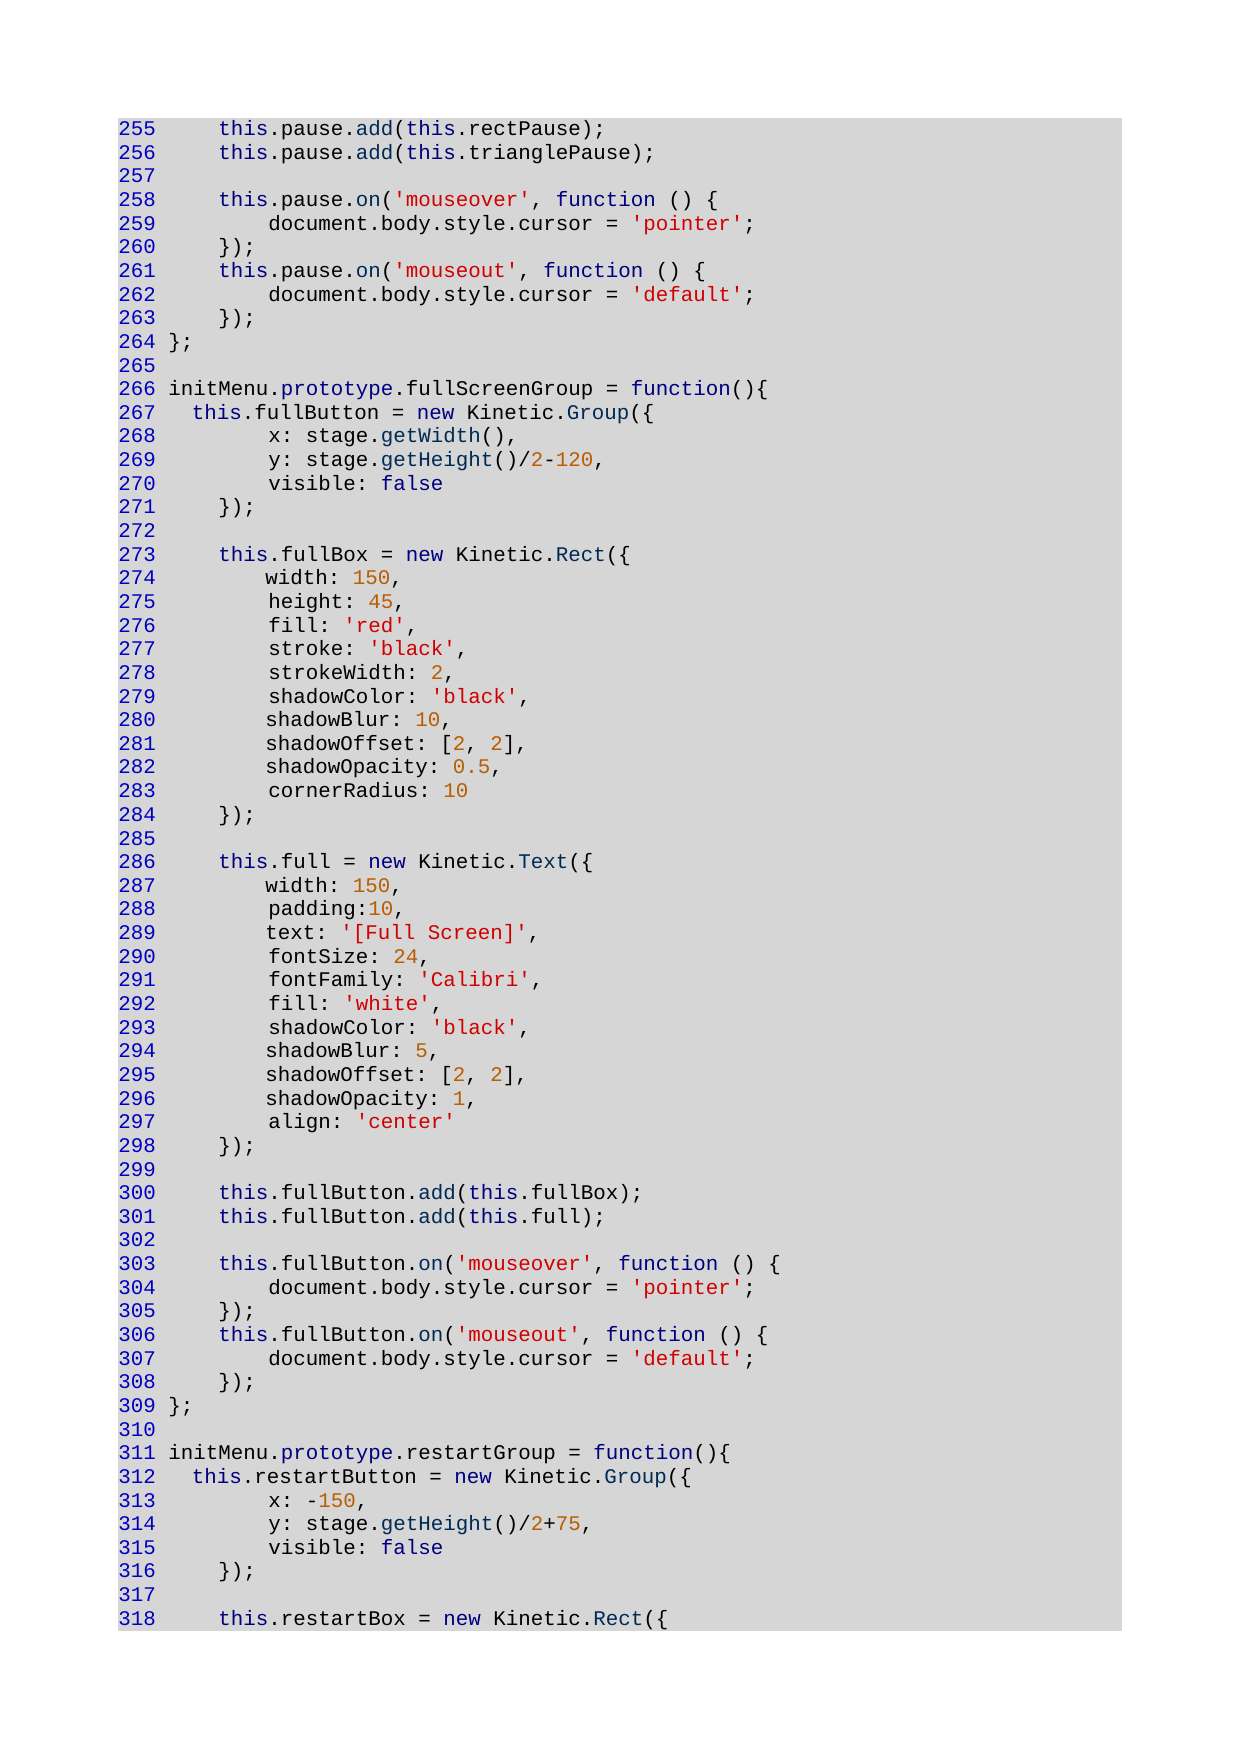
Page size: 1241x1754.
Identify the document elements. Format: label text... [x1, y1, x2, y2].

text 290 fontSize: 24, [118, 946, 1122, 969]
text 286 this.full = new Kinetic.Text({ [118, 851, 1122, 875]
text 311 initMenu.prototype.restartGroup = function(){ [118, 1442, 1122, 1466]
text 301 this.fullButton.add(this.full); [118, 1206, 1122, 1229]
text 257 [118, 165, 1122, 189]
text 306 this.fullButton.on('mouseout', function () { [118, 1324, 1122, 1348]
text 289 text: '[Full Screen]', [118, 922, 1122, 946]
text 287 width: 150, [118, 875, 1122, 898]
text 281 shadowOffset: [2, 2], [118, 733, 1122, 757]
text 291 fontFamily: 'Calibri', [118, 969, 1122, 993]
text 278 strokeWidth: 2, [118, 662, 1122, 686]
text 296 shadowOpacity: 1, [118, 1088, 1122, 1111]
text 312 this.restartButton = new Kinetic.Group({ [118, 1466, 1122, 1489]
text 299 [118, 1158, 1122, 1182]
text 276 fill: 'red', [118, 615, 1122, 638]
text 273 this.fullBox = new Kinetic.Rect({ [118, 544, 1122, 567]
text 271 }); [118, 496, 1122, 520]
text 316 }); [118, 1561, 1122, 1584]
text 300 this.fullButton.add(this.fullBox); [118, 1182, 1122, 1206]
text 267 this.fullButton = new Kinetic.Group({ [118, 402, 1122, 426]
text 262 document.body.style.cursor = 'default'; [118, 284, 1122, 307]
text 288 padding:10, [118, 898, 1122, 922]
text 263 }); [118, 307, 1122, 331]
text 305 }); [118, 1300, 1122, 1324]
text 270 visible: false [118, 473, 1122, 496]
text 258 this.pause.on('mouseover', function () { [118, 189, 1122, 213]
text 295 shadowOffset: [2, 2], [118, 1064, 1122, 1088]
text 256 this.pause.add(this.trianglePause); [118, 142, 1122, 165]
text 293 shadowColor: 'black', [118, 1017, 1122, 1040]
text 298 }); [118, 1135, 1122, 1158]
text 272 [118, 520, 1122, 544]
text 260 }); [118, 236, 1122, 260]
text 294 shadowBlur: 5, [118, 1040, 1122, 1064]
text 277 stroke: 'black', [118, 638, 1122, 662]
text 255 this.pause.add(this.rectPause); [118, 118, 1122, 142]
text 318 this.restartBox = new Kinetic.Rect({ [118, 1608, 1122, 1631]
text 285 [118, 827, 1122, 851]
text 315 visible: false [118, 1537, 1122, 1561]
text 297 align: 'center' [118, 1111, 1122, 1135]
text 269 y: stage.getHeight()/2-120, [118, 449, 1122, 473]
text 314 y: stage.getHeight()/2+75, [118, 1513, 1122, 1537]
text 259 document.body.style.cursor = 'pointer'; [118, 213, 1122, 236]
text 310 [118, 1419, 1122, 1442]
text 268 x: stage.getWidth(), [118, 426, 1122, 449]
text 317 [118, 1584, 1122, 1608]
text 265 [118, 354, 1122, 378]
text 313 x: -150, [118, 1489, 1122, 1513]
text 309 }; [118, 1395, 1122, 1419]
text 304 document.body.style.cursor = 'pointer'; [118, 1277, 1122, 1300]
text 274 width: 150, [118, 567, 1122, 591]
text 302 [118, 1229, 1122, 1253]
text 279 shadowColor: 'black', [118, 686, 1122, 709]
text 284 }); [118, 804, 1122, 827]
text 261 this.pause.on('mouseout', function () { [118, 260, 1122, 284]
text 308 }); [118, 1371, 1122, 1395]
text 283 cornerRadius: 10 [118, 780, 1122, 804]
text 264 }; [118, 331, 1122, 354]
text 275 height: 45, [118, 591, 1122, 615]
text 280 shadowBlur: 10, [118, 709, 1122, 733]
text 303 this.fullButton.on('mouseover', function () { [118, 1253, 1122, 1277]
text 307 document.body.style.cursor = 'default'; [118, 1348, 1122, 1371]
text 292 fill: 'white', [118, 993, 1122, 1017]
text 282 shadowOpacity: 0.5, [118, 757, 1122, 780]
text 266 initMenu.prototype.fullScreenGroup = function(){ [118, 378, 1122, 402]
